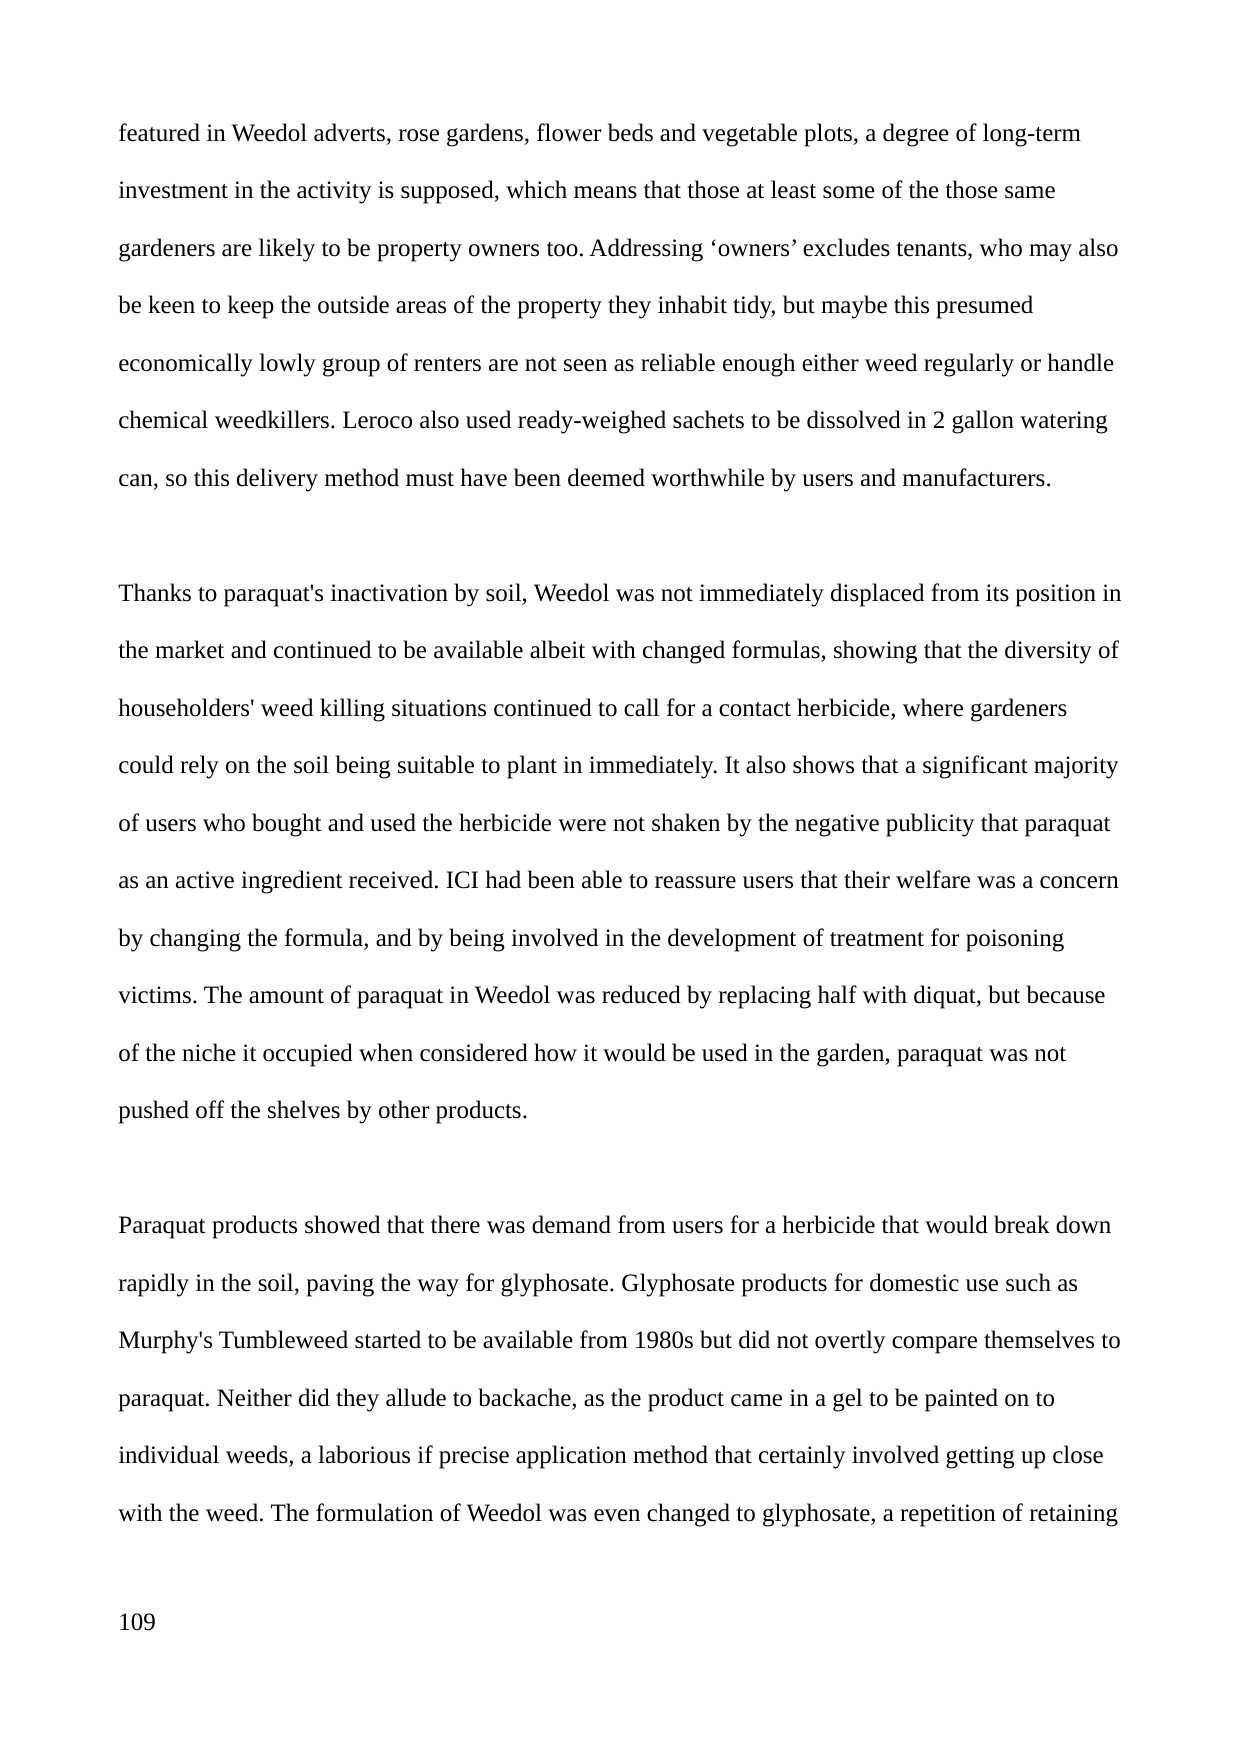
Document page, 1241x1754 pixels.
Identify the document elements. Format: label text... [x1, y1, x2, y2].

text Thanks to paraquat's inactivation by soil, Weedol was not immediately displaced from its position in the market and continued to be available albeit with changed formulas, showing that the diversity of householders' weed killing situations continued to call for a contact herbicide, where gardeners could rely on the soil being suitable to plant in immediately. It also shows that a significant majority of users who bought and used the herbicide were not shaken by the negative publicity that paraquat as an active ingredient received. ICI had been able to reassure users that their welfare was a concern by changing the formula, and by being involved in the development of treatment for poisoning victims. The amount of paraquat in Weedol was reduced by replacing half with diquat, but because of the niche it occupied when considered how it would be used in the garden, paraquat was not pushed off the shelves by other products. [118, 578, 1122, 1124]
text Paraquat products showed that there was demand from users for a herbicide that would break down rapidly in the soil, paving the way for glyphosate. Glyphosate products for domestic use such as Murphy's Tumbleweed started to be available from 1980s but did not overtly compare themselves to paraquat. Neither did they allude to backache, as the product came in a gel to be painted on to individual weeds, a laborious if precise application method that certainly involved getting up close with the weed. The formulation of Weedol was even changed to glyphosate, a repetition of retaining [118, 1211, 1122, 1527]
text featured in Weedol adverts, rose gardens, flower beds and vegetable plots, a degree of long-term investment in the activity is supposed, which means that those at least some of the those same gardeners are likely to be property owners too. Addressing ‘owners’ excludes tenants, who may also be keen to keep the outside areas of the property they inhabit tidy, but maybe this presumed economically lowly group of renters are not seen as reliable enough either weed regularly or handle chemical weedkillers. Leroco also used ready-weighed sachets to be dissolved in 2 gallon watering can, so this delivery method must have been deemed worthwhile by users and manufacturers. [118, 118, 1122, 492]
